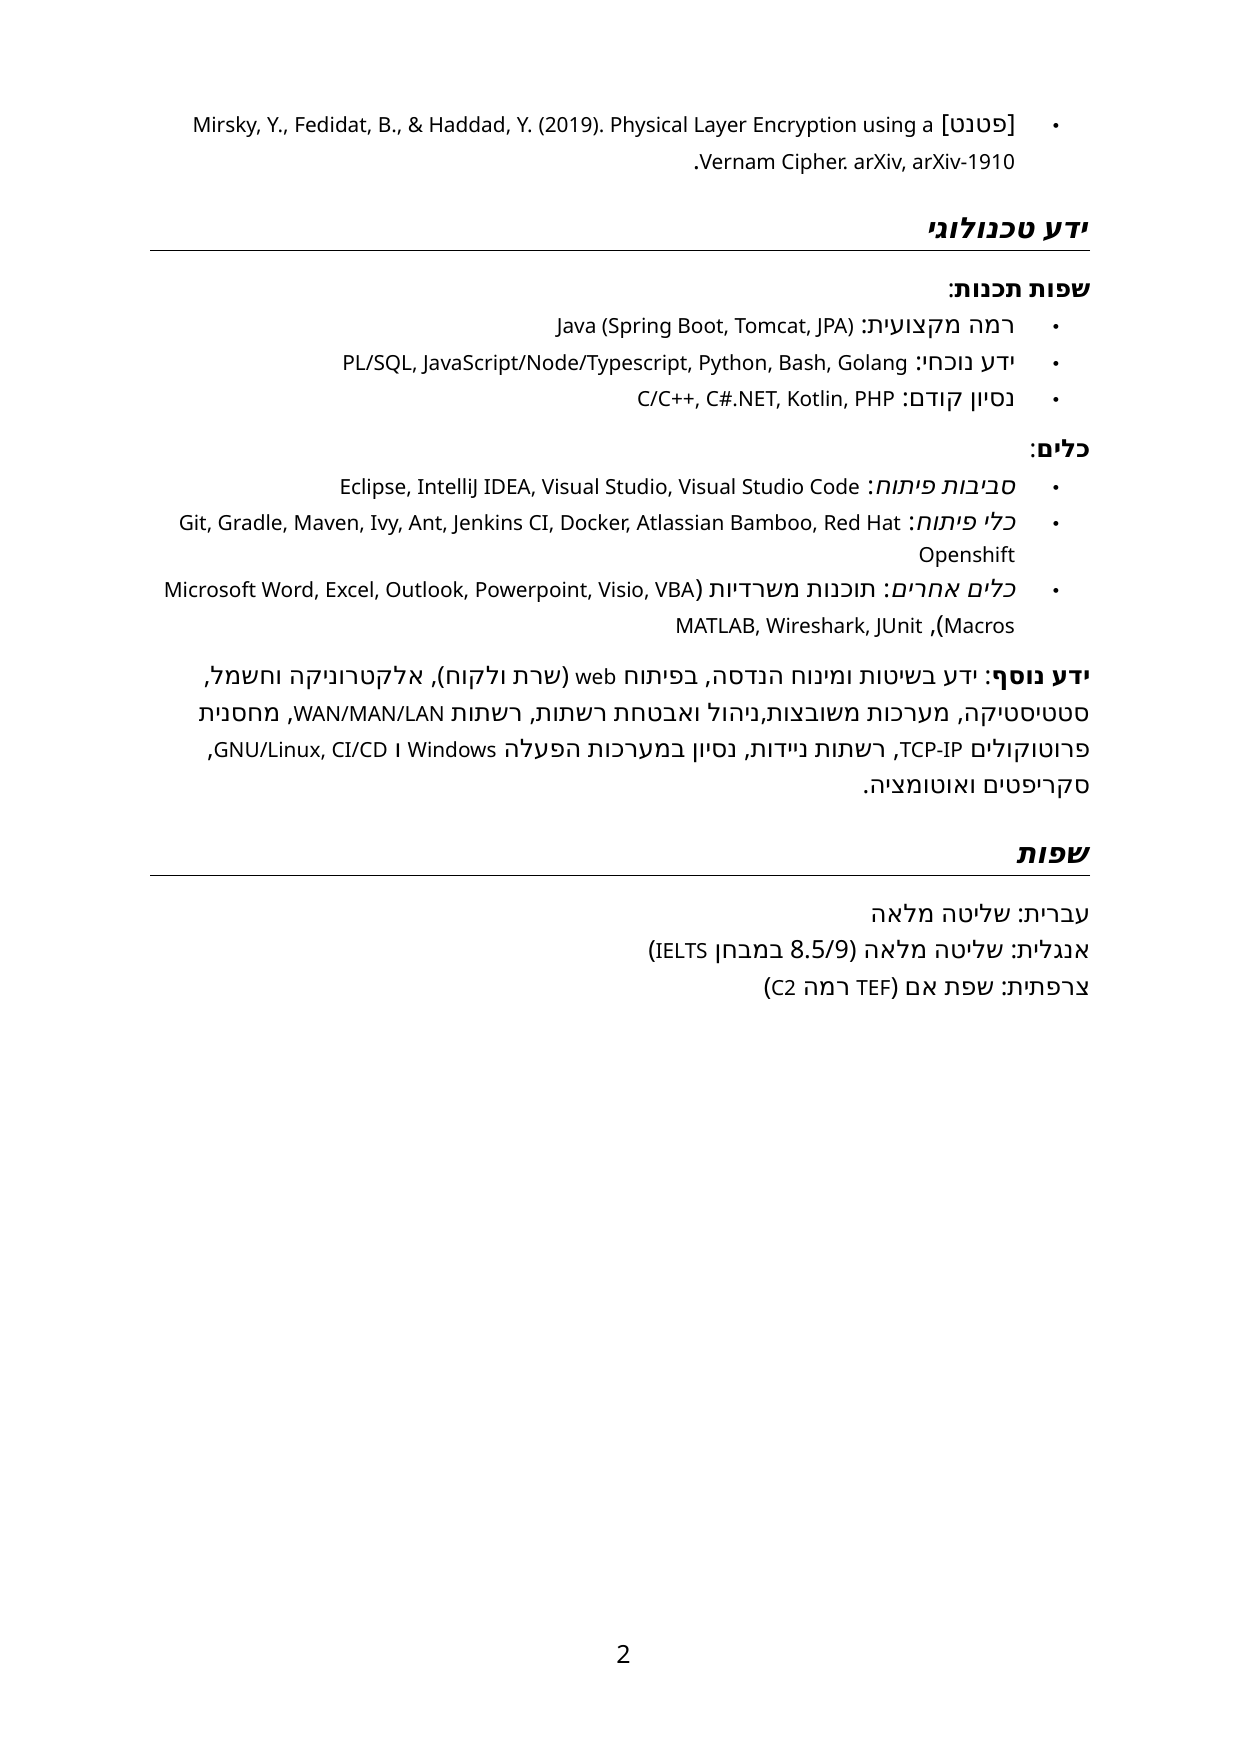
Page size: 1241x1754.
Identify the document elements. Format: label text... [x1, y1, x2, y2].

list סביבות פיתוח: Eclipse, IntelliJ IDEA, Visual Studio, Visual Studio Code [150, 467, 1053, 502]
text עברית: שליטה מלאה אנגלית: שליטה מלאה (8.5/9 במבחן IELTS) צרפתית: שפת אם (TEF רמה C2) [150, 896, 1090, 1002]
subtitle ידע טכנולוגי [150, 204, 1090, 250]
text כלים: [150, 431, 1090, 465]
list כלים אחרים: תוכנות משרדיות (Microsoft Word, Excel, Outlook, Powerpoint, Visio, VBA Macros), MATLAB, Wireshark, JUnit [150, 570, 1053, 641]
list ידע נוכחי: PL/SQL, JavaScript/Node/Typescript, Python, Bash, Golang [150, 343, 1053, 377]
subtitle שפות [150, 829, 1090, 875]
list נסיון קודם: C/C++, C#.NET, Kotlin, PHP [150, 380, 1053, 414]
list רמה מקצועית: Java (Spring Boot, Tomcat, JPA) [150, 307, 1053, 341]
text ידע נוסף: ידע בשיטות ומינוח הנדסה, בפיתוח web (שרת ולקוח), אלקטרוניקה וחשמל, סטטיסטיקה, מערכות משובצות,ניהול ואבטחת רשתות, רשתות WAN/MAN/LAN, מחסנית פרוטוקולים TCP-IP, רשתות ניידות, נסיון במערכות הפעלה Windows ו GNU/Linux, CI/CD, סקריפטים ואוטומציה. [150, 658, 1090, 801]
list [פטנט] Mirsky, Y., Fedidat, B., & Haddad, Y. (2019). Physical Layer Encryption using a Vernam Cipher. arXiv, arXiv-1910. [150, 106, 1053, 176]
text שפות תכנות: [150, 271, 1090, 305]
list כלי פיתוח: Git, Gradle, Maven, Ivy, Ant, Jenkins CI, Docker, Atlassian Bamboo, Red Hat Openshift [150, 504, 1053, 568]
